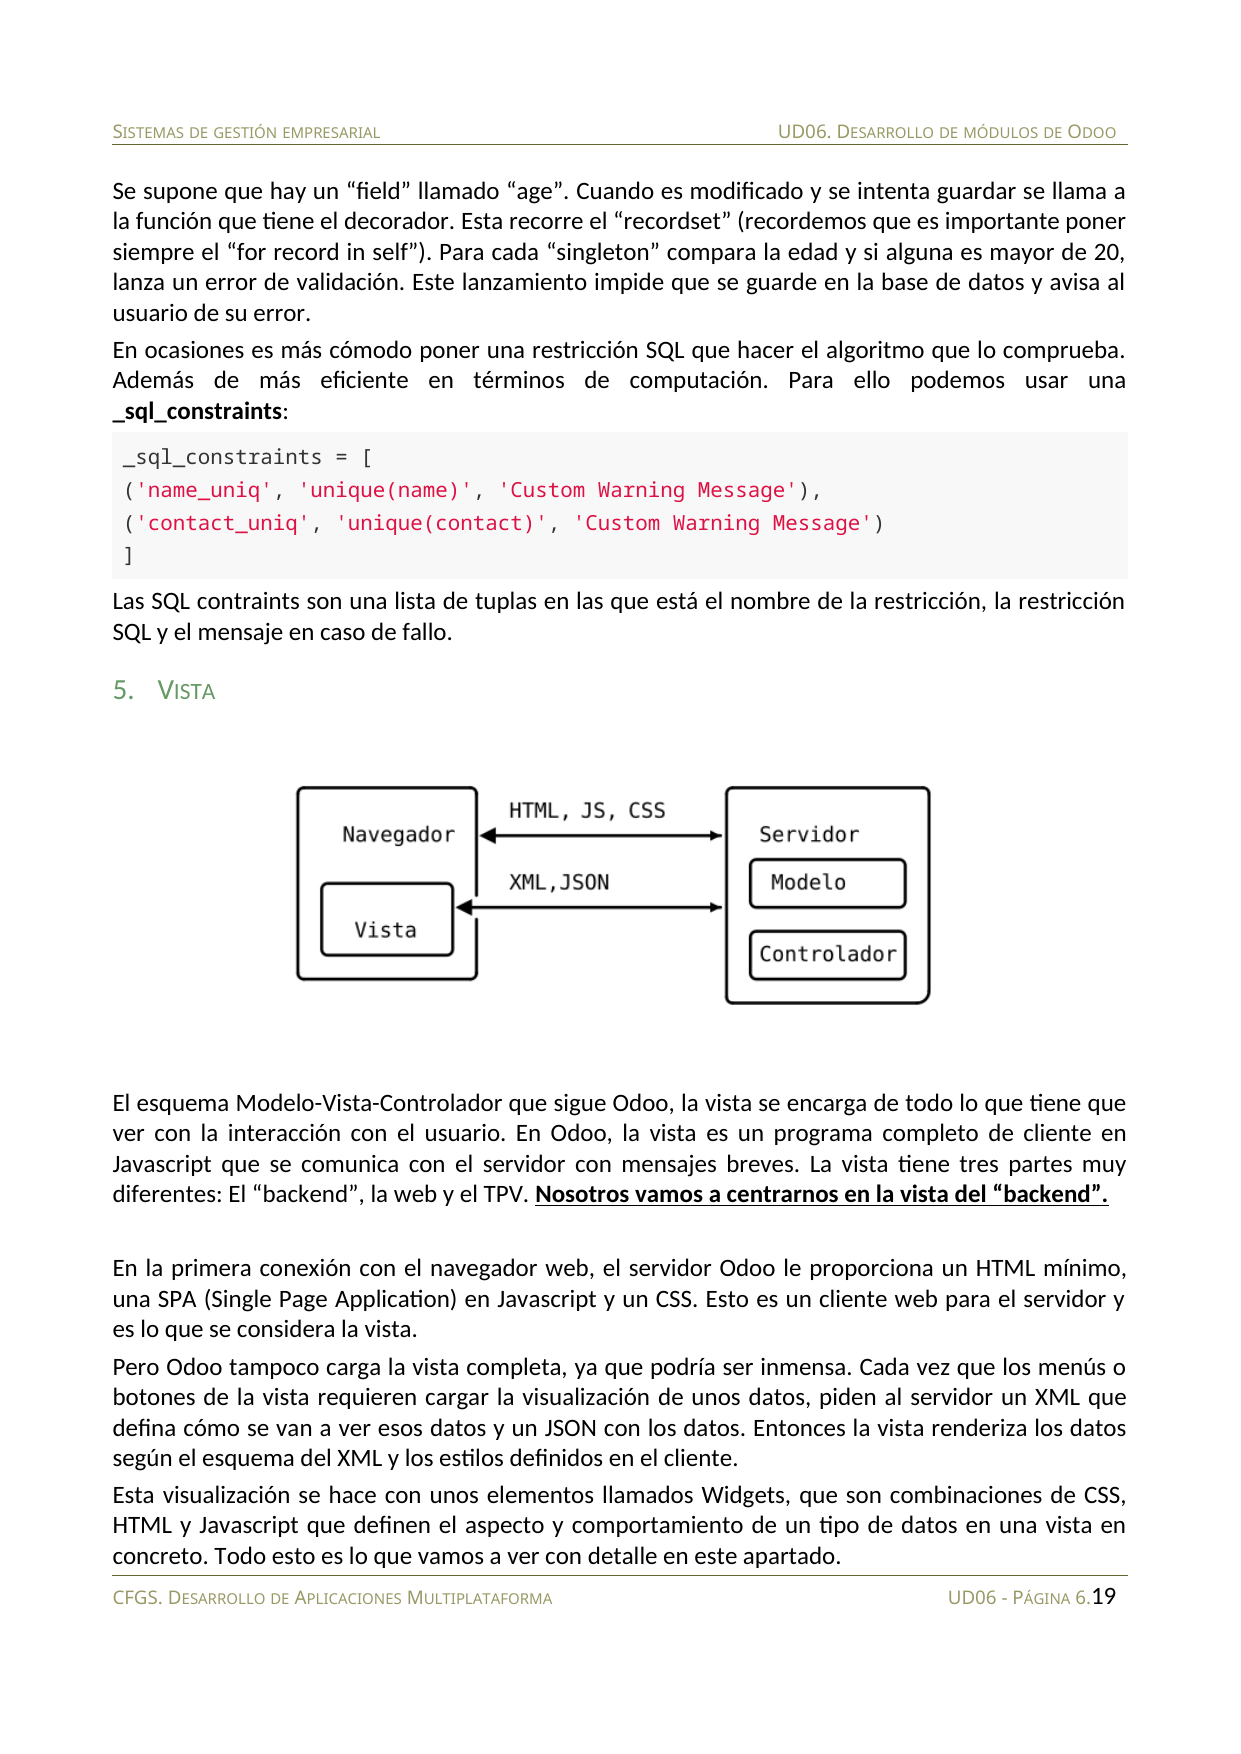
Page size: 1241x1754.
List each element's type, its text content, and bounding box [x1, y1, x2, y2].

picture [292, 752, 947, 1039]
text Esta visualización se hace con unos elementos llamados Widgets, que son combinaciones de CSS, HTML y Javascript que definen el aspecto y comportamiento de un tipo de datos en una vista en concreto. Todo esto es lo que vamos a ver con detalle en este apartado. [112, 1479, 1128, 1571]
subtitle Vista [112, 671, 1128, 707]
text Pero Odoo tampoco carga la vista completa, ya que podría ser inmensa. Cada vez que los menús o botones de la vista requieren cargar la visualización de unos datos, piden al servidor un XML que defina cómo se van a ver esos datos y un JSON con los datos. Entonces la vista renderiza los datos según el esquema del XML y los estilos definidos en el cliente. [112, 1351, 1128, 1473]
text El esquema Modelo-Vista-Controlador que sigue Odoo, la vista se encarga de todo lo que tiene que ver con la interacción con el usuario. En Odoo, la vista es un programa completo de cliente en Javascript que se comunica con el servidor con mensajes breves. La vista tiene tres partes muy diferentes: El “backend”, la web y el TPV. Nosotros vamos a centrarnos en la vista del “backend”. [112, 737, 1128, 1209]
table_header _sql_constraints = [ ('name_uniq', 'unique(name)', 'Custom Warning Message'), ('contact_uniq', 'unique(contact)', 'Custom Warning Message') ] [112, 432, 1128, 579]
text En ocasiones es más cómodo poner una restricción SQL que hacer el algoritmo que lo comprueba. Además de más eficiente en términos de computación. Para ello podemos usar una _sql_constraints: [112, 334, 1128, 426]
text Se supone que hay un “field” llamado “age”. Cuando es modificado y se intenta guardar se llama a la función que tiene el decorador. Esta recorre el “recordset” (recordemos que es importante poner siempre el “for record in self”). Para cada “singleton” compara la edad y si alguna es mayor de 20, lanza un error de validación. Este lanzamiento impide que se guarde en la base de datos y avisa al usuario de su error. [112, 175, 1128, 328]
text Las SQL contraints son una lista de tuplas en las que está el nombre de la restricción, la restricción SQL y el mensaje en caso de fallo. [112, 585, 1128, 646]
text En la primera conexión con el navegador web, el servidor Odoo le proporciona un HTML mínimo, una SPA (Single Page Application) en Javascript y un CSS. Esto es un cliente web para el servidor y es lo que se considera la vista. [112, 1253, 1128, 1344]
